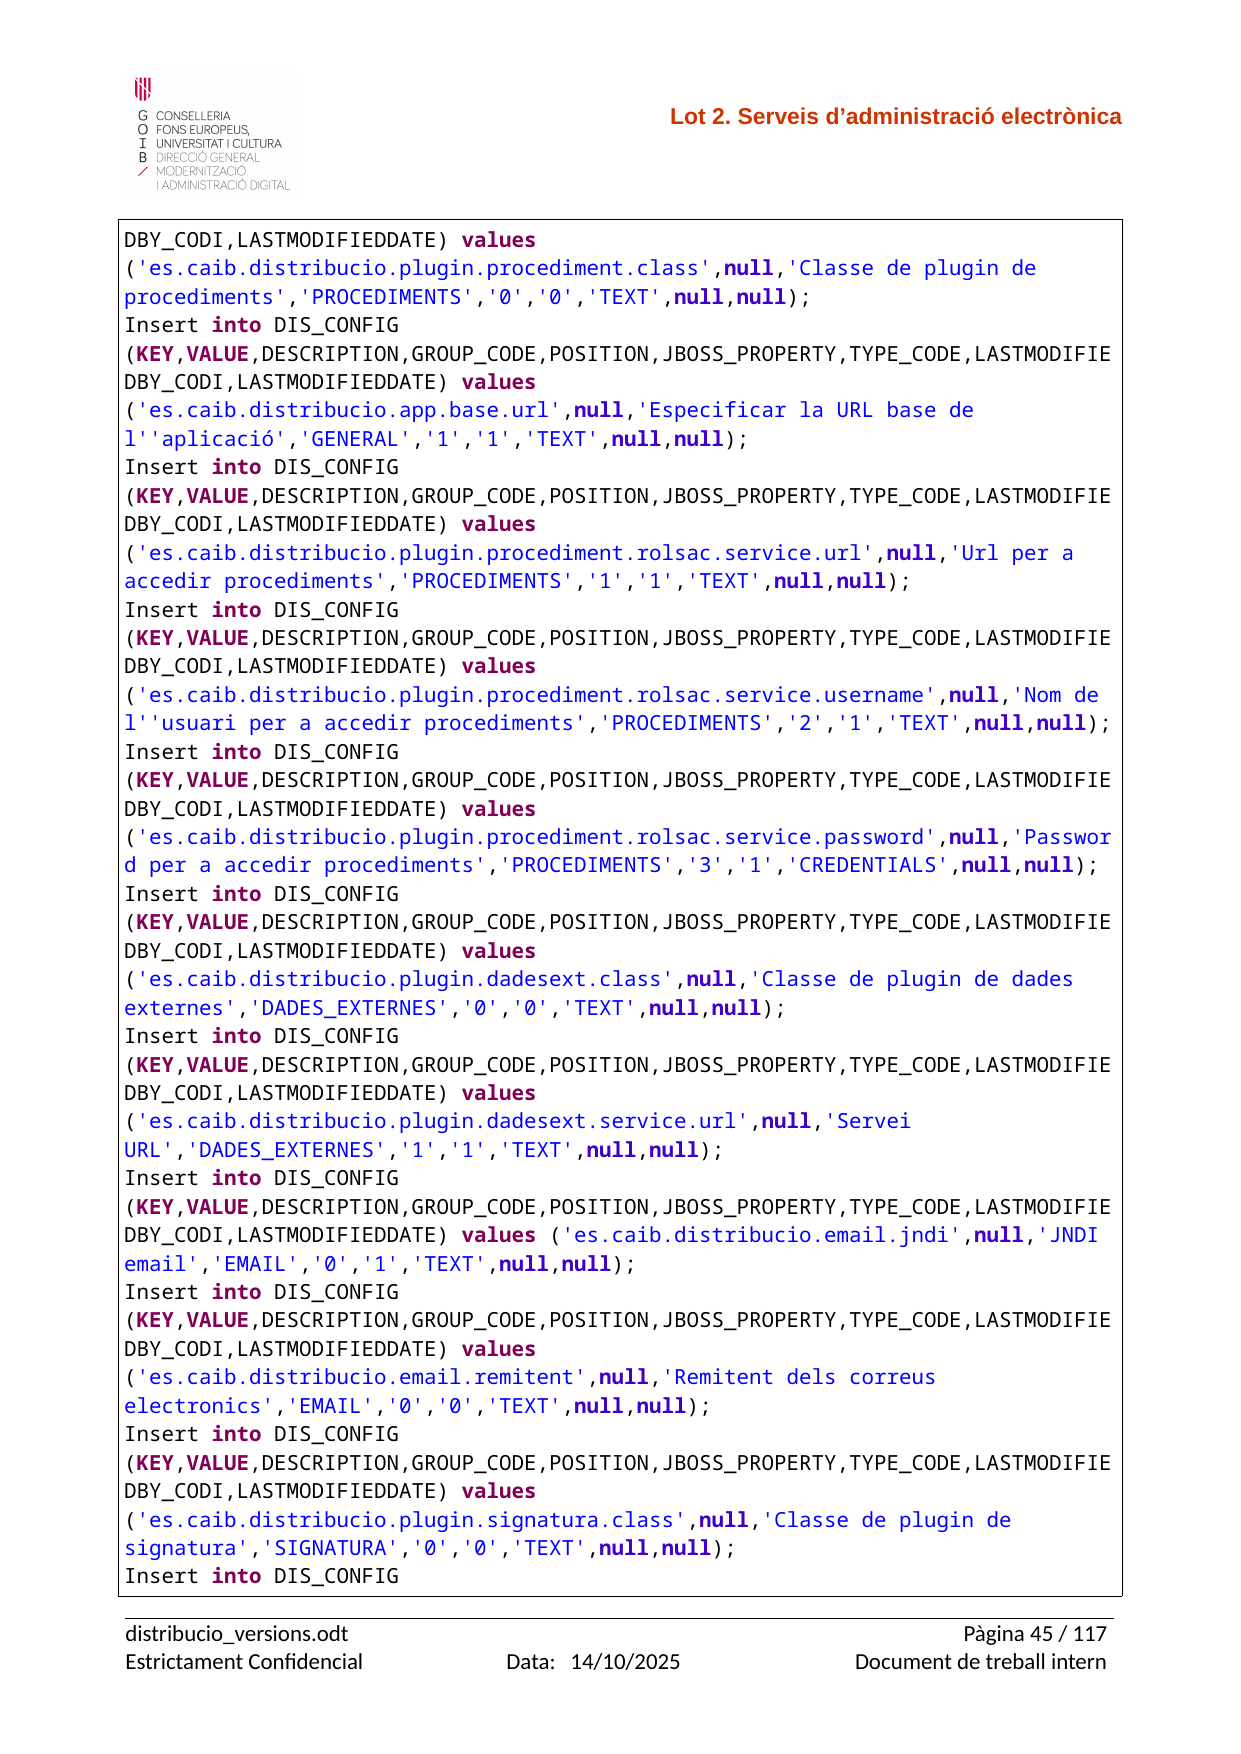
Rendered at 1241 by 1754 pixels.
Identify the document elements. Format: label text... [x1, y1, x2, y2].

picture [126, 70, 299, 197]
table_header DBY_CODI,LASTMODIFIEDDATE) values ('es.caib.distribucio.plugin.procediment.class',null,'Classe de plugin de procediments','PROCEDIMENTS','0','0','TEXT',null,null); Insert into DIS_CONFIG (KEY,VALUE,DESCRIPTION,GROUP_CODE,POSITION,JBOSS_PROPERTY,TYPE_CODE,LASTMODIFIEDBY_CODI,LASTMODIFIEDDATE) values ('es.caib.distribucio.app.base.url',null,'Especificar la URL base de l''aplicació','GENERAL','1','1','TEXT',null,null); Insert into DIS_CONFIG (KEY,VALUE,DESCRIPTION,GROUP_CODE,POSITION,JBOSS_PROPERTY,TYPE_CODE,LASTMODIFIEDBY_CODI,LASTMODIFIEDDATE) values ('es.caib.distribucio.plugin.procediment.rolsac.service.url',null,'Url per a accedir procediments','PROCEDIMENTS','1','1','TEXT',null,null); Insert into DIS_CONFIG (KEY,VALUE,DESCRIPTION,GROUP_CODE,POSITION,JBOSS_PROPERTY,TYPE_CODE,LASTMODIFIEDBY_CODI,LASTMODIFIEDDATE) values ('es.caib.distribucio.plugin.procediment.rolsac.service.username',null,'Nom de l''usuari per a accedir procediments','PROCEDIMENTS','2','1','TEXT',null,null); Insert into DIS_CONFIG (KEY,VALUE,DESCRIPTION,GROUP_CODE,POSITION,JBOSS_PROPERTY,TYPE_CODE,LASTMODIFIEDBY_CODI,LASTMODIFIEDDATE) values ('es.caib.distribucio.plugin.procediment.rolsac.service.password',null,'Password per a accedir procediments','PROCEDIMENTS','3','1','CREDENTIALS',null,null); Insert into DIS_CONFIG (KEY,VALUE,DESCRIPTION,GROUP_CODE,POSITION,JBOSS_PROPERTY,TYPE_CODE,LASTMODIFIEDBY_CODI,LASTMODIFIEDDATE) values ('es.caib.distribucio.plugin.dadesext.class',null,'Classe de plugin de dades externes','DADES_EXTERNES','0','0','TEXT',null,null); Insert into DIS_CONFIG (KEY,VALUE,DESCRIPTION,GROUP_CODE,POSITION,JBOSS_PROPERTY,TYPE_CODE,LASTMODIFIEDBY_CODI,LASTMODIFIEDDATE) values ('es.caib.distribucio.plugin.dadesext.service.url',null,'Servei URL','DADES_EXTERNES','1','1','TEXT',null,null); Insert into DIS_CONFIG (KEY,VALUE,DESCRIPTION,GROUP_CODE,POSITION,JBOSS_PROPERTY,TYPE_CODE,LASTMODIFIEDBY_CODI,LASTMODIFIEDDATE) values ('es.caib.distribucio.email.jndi',null,'JNDI email','EMAIL','0','1','TEXT',null,null); Insert into DIS_CONFIG (KEY,VALUE,DESCRIPTION,GROUP_CODE,POSITION,JBOSS_PROPERTY,TYPE_CODE,LASTMODIFIEDBY_CODI,LASTMODIFIEDDATE) values ('es.caib.distribucio.email.remitent',null,'Remitent dels correus electronics','EMAIL','0','0','TEXT',null,null); Insert into DIS_CONFIG (KEY,VALUE,DESCRIPTION,GROUP_CODE,POSITION,JBOSS_PROPERTY,TYPE_CODE,LASTMODIFIEDBY_CODI,LASTMODIFIEDDATE) values ('es.caib.distribucio.plugin.signatura.class',null,'Classe de plugin de signatura','SIGNATURA','0','0','TEXT',null,null); Insert into DIS_CONFIG [119, 220, 1122, 1596]
